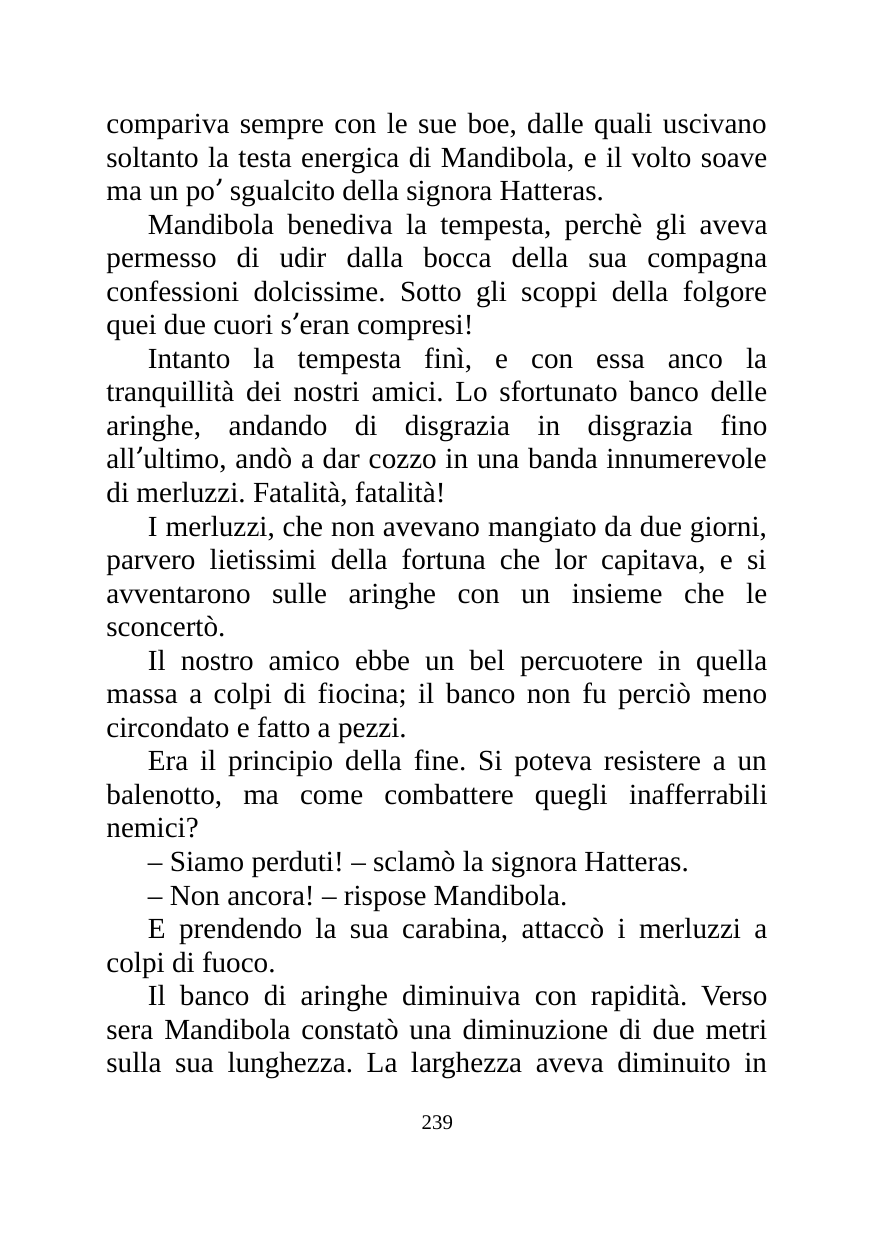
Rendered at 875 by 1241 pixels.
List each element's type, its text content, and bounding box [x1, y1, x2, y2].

text E prendendo la sua carabina, attaccò i merluzzi a colpi di fuoco. [106, 911, 768, 978]
text I merluzzi, che non avevano mangiato da due giorni, parvero lietissimi della fortuna che lor capitava, e si avventarono sulle aringhe con un insieme che le sconcertò. [106, 509, 768, 643]
text Il banco di aringhe diminuiva con rapidità. Verso sera Mandibola constatò una diminuzione di due metri sulla sua lunghezza. La larghezza aveva diminuito in [106, 978, 768, 1079]
text Il nostro amico ebbe un bel percuotere in quella massa a colpi di fiocina; il banco non fu perciò meno circondato e fatto a pezzi. [106, 643, 768, 743]
text Mandibola benediva la tempesta, perchè gli aveva permesso di udir dalla bocca della sua compagna confessioni dolcissime. Sotto gli scoppi della folgore quei due cuori s՚eran compresi! [106, 207, 768, 341]
text compariva sempre con le sue boe, dalle quali uscivano soltanto la testa energica di Mandibola, e il volto soave ma un po՚ sgualcito della signora Hatteras. [106, 106, 768, 207]
text ‒ Non ancora! ‒ rispose Mandibola. [106, 878, 768, 911]
text ‒ Siamo perduti! ‒ sclamò la signora Hatteras. [106, 844, 768, 878]
text Intanto la tempesta finì, e con essa anco la tranquillità dei nostri amici. Lo sfortunato banco delle aringhe, andando di disgrazia in disgrazia fino all՚ultimo, andò a dar cozzo in una banda innumerevole di merluzzi. Fatalità, fatalità! [106, 341, 768, 509]
text Era il principio della fine. Si poteva resistere a un balenotto, ma come combattere quegli inafferrabili nemici? [106, 743, 768, 844]
